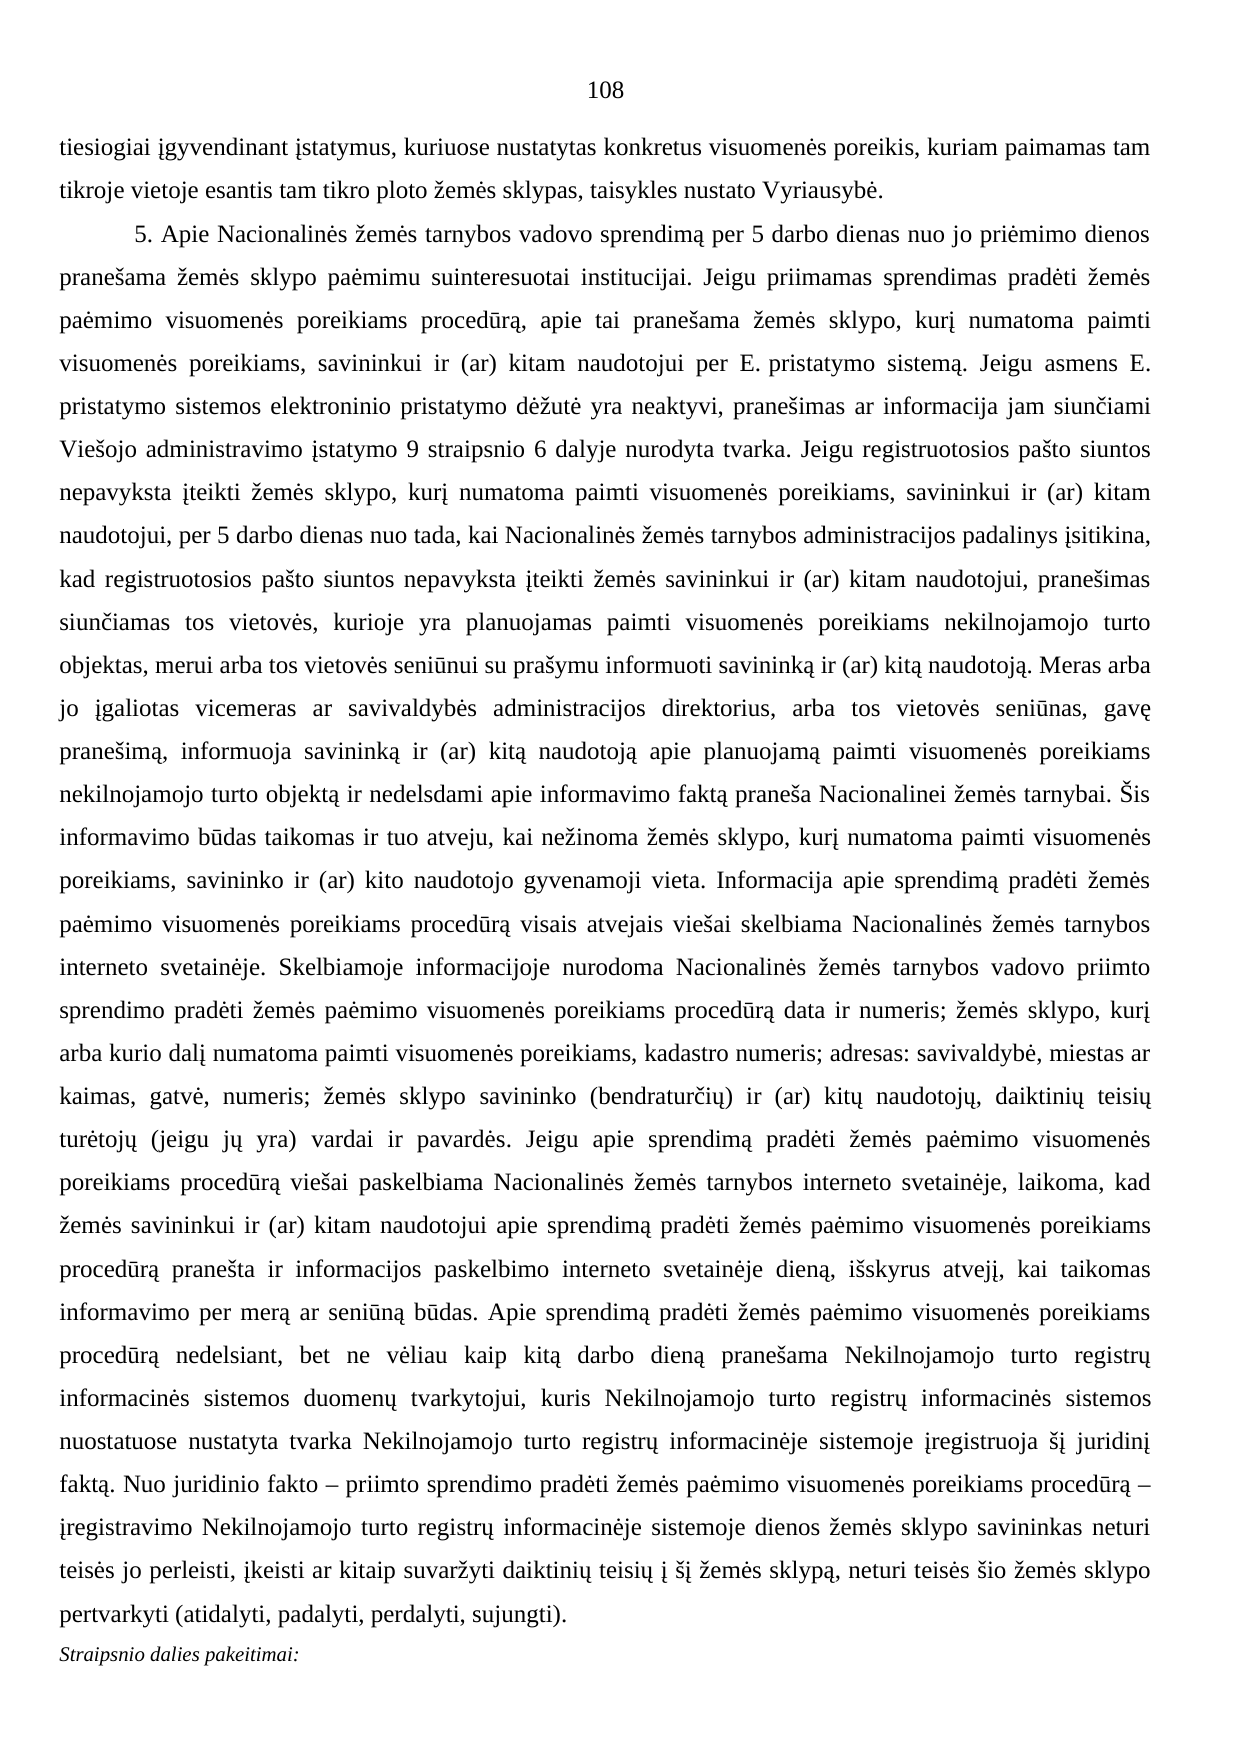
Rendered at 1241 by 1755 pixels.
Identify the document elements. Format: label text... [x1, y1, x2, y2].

text Straipsnio dalies pakeitimai: [59, 1642, 1152, 1666]
text 5. Apie Nacionalinės žemės tarnybos vadovo sprendimą per 5 darbo dienas nuo jo priėmimo dienos pranešama žemės sklypo paėmimu suinteresuotai institucijai. Jeigu priimamas sprendimas pradėti žemės paėmimo visuomenės poreikiams procedūrą, apie tai pranešama žemės sklypo, kurį numatoma paimti visuomenės poreikiams, savininkui ir (ar) kitam naudotojui per E. pristatymo sistemą. Jeigu asmens E. pristatymo sistemos elektroninio pristatymo dėžutė yra neaktyvi, pranešimas ar informacija jam siunčiami Viešojo administravimo įstatymo 9 straipsnio 6 dalyje nurodyta tvarka. Jeigu registruotosios pašto siuntos nepavyksta įteikti žemės sklypo, kurį numatoma paimti visuomenės poreikiams, savininkui ir (ar) kitam naudotojui, per 5 darbo dienas nuo tada, kai Nacionalinės žemės tarnybos administracijos padalinys įsitikina, kad registruotosios pašto siuntos nepavyksta įteikti žemės savininkui ir (ar) kitam naudotojui, pranešimas siunčiamas tos vietovės, kurioje yra planuojamas paimti visuomenės poreikiams nekilnojamojo turto objektas, merui arba tos vietovės seniūnui su prašymu informuoti savininką ir (ar) kitą naudotoją. Meras arba jo įgaliotas vicemeras ar savivaldybės administracijos direktorius, arba tos vietovės seniūnas, gavę pranešimą, informuoja savininką ir (ar) kitą naudotoją apie planuojamą paimti visuomenės poreikiams nekilnojamojo turto objektą ir nedelsdami apie informavimo faktą praneša Nacionalinei žemės tarnybai. Šis informavimo būdas taikomas ir tuo atveju, kai nežinoma žemės sklypo, kurį numatoma paimti visuomenės poreikiams, savininko ir (ar) kito naudotojo gyvenamoji vieta. Informacija apie sprendimą pradėti žemės paėmimo visuomenės poreikiams procedūrą visais atvejais viešai skelbiama Nacionalinės žemės tarnybos interneto svetainėje. Skelbiamoje informacijoje nurodoma Nacionalinės žemės tarnybos vadovo priimto sprendimo pradėti žemės paėmimo visuomenės poreikiams procedūrą data ir numeris; žemės sklypo, kurį arba kurio dalį numatoma paimti visuomenės poreikiams, kadastro numeris; adresas: savivaldybė, miestas ar kaimas, gatvė, numeris; žemės sklypo savininko (bendraturčių) ir (ar) kitų naudotojų, daiktinių teisių turėtojų (jeigu jų yra) vardai ir pavardės. Jeigu apie sprendimą pradėti žemės paėmimo visuomenės poreikiams procedūrą viešai paskelbiama Nacionalinės žemės tarnybos interneto svetainėje, laikoma, kad žemės savininkui ir (ar) kitam naudotojui apie sprendimą pradėti žemės paėmimo visuomenės poreikiams procedūrą pranešta ir informacijos paskelbimo interneto svetainėje dieną, išskyrus atvejį, kai taikomas informavimo per merą ar seniūną būdas. Apie sprendimą pradėti žemės paėmimo visuomenės poreikiams procedūrą nedelsiant, bet ne vėliau kaip kitą darbo dieną pranešama Nekilnojamojo turto registrų informacinės sistemos duomenų tvarkytojui, kuris Nekilnojamojo turto registrų informacinės sistemos nuostatuose nustatyta tvarka Nekilnojamojo turto registrų informacinėje sistemoje įregistruoja šį juridinį faktą. Nuo juridinio fakto – priimto sprendimo pradėti žemės paėmimo visuomenės poreikiams procedūrą – įregistravimo Nekilnojamojo turto registrų informacinėje sistemoje dienos žemės sklypo savininkas neturi teisės jo perleisti, įkeisti ar kitaip suvaržyti daiktinių teisių į šį žemės sklypą, neturi teisės šio žemės sklypo pertvarkyti (atidalyti, padalyti, perdalyti, sujungti). [59, 219, 1152, 1627]
text tiesiogiai įgyvendinant įstatymus, kuriuose nustatytas konkretus visuomenės poreikis, kuriam paimamas tam tikroje vietoje esantis tam tikro ploto žemės sklypas, taisykles nustato Vyriausybė. [59, 132, 1152, 204]
